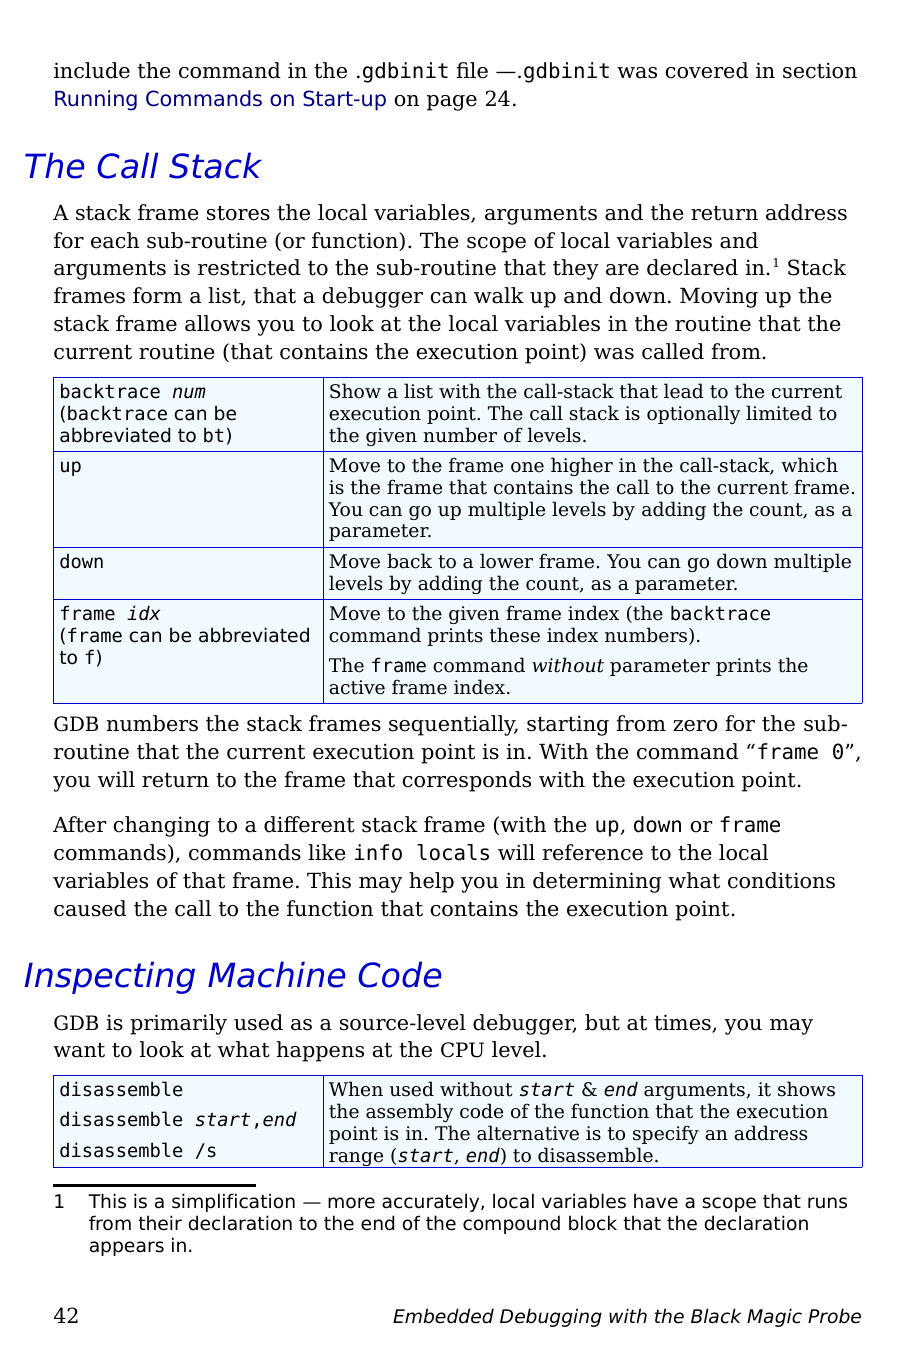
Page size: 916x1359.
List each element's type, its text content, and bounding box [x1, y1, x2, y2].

text After changing to a different stack frame (with the up, down or frame commands), commands like info locals will reference to the local variables of that frame. This may help you in determining what conditions caused the call to the function that contains the execution point. [53, 813, 862, 921]
subtitle The Call Stack [24, 147, 862, 186]
text A stack frame stores the local variables, arguments and the return address for each sub-routine (or function). The scope of local variables and arguments is restricted to the sub-routine that they are declared in. Stack frames form a list, that a debugger can walk up and down. Moving up the stack frame allows you to look at the local variables in the routine that the current routine (that contains the execution point) was called from. [53, 201, 862, 364]
table_cell up [54, 452, 323, 547]
text This is a simplification — more accurately, local variables have a scope that runs from their declaration to the end of the compound block that the declaration appears in. [53, 1192, 862, 1257]
text include the command in the .gdbinit file —.gdbinit was covered in section Running Commands on Start-up on page 24. [53, 59, 862, 111]
table_header Show a list with the call-stack that lead to the current execution point. The call stack is optionally limited to the given number of levels. [324, 378, 862, 451]
table_header disassemble disassemble start,end disassemble /s [54, 1076, 323, 1167]
table_header When used without start & end arguments, it shows the assembly code of the function that the execution point is in. The alternative is to specify an address range (start, end) to disassemble. [324, 1076, 862, 1167]
subtitle Inspecting Machine Code [24, 957, 862, 996]
table_header backtrace num (backtrace can be abbreviated to bt) [54, 378, 323, 451]
table_cell Move to the given frame index (the backtrace command prints these index numbers). The frame command without parameter prints the active frame index. [324, 600, 862, 703]
table_cell frame idx (frame can be abbreviated to f) [54, 600, 323, 703]
table_cell down [54, 548, 323, 599]
table_cell Move to the frame one higher in the call-stack, which is the frame that contains the call to the current frame. You can go up multiple levels by adding the count, as a parameter. [324, 452, 862, 547]
text GDB numbers the stack frames sequentially, starting from zero for the sub-routine that the current execution point is in. With the command “frame 0”, you will return to the frame that corresponds with the execution point. [53, 712, 862, 792]
text GDB is primarily used as a source-level debugger, but at times, you may want to look at what happens at the CPU level. [53, 1011, 862, 1063]
table_cell Move back to a lower frame. You can go down multiple levels by adding the count, as a parameter. [324, 548, 862, 599]
